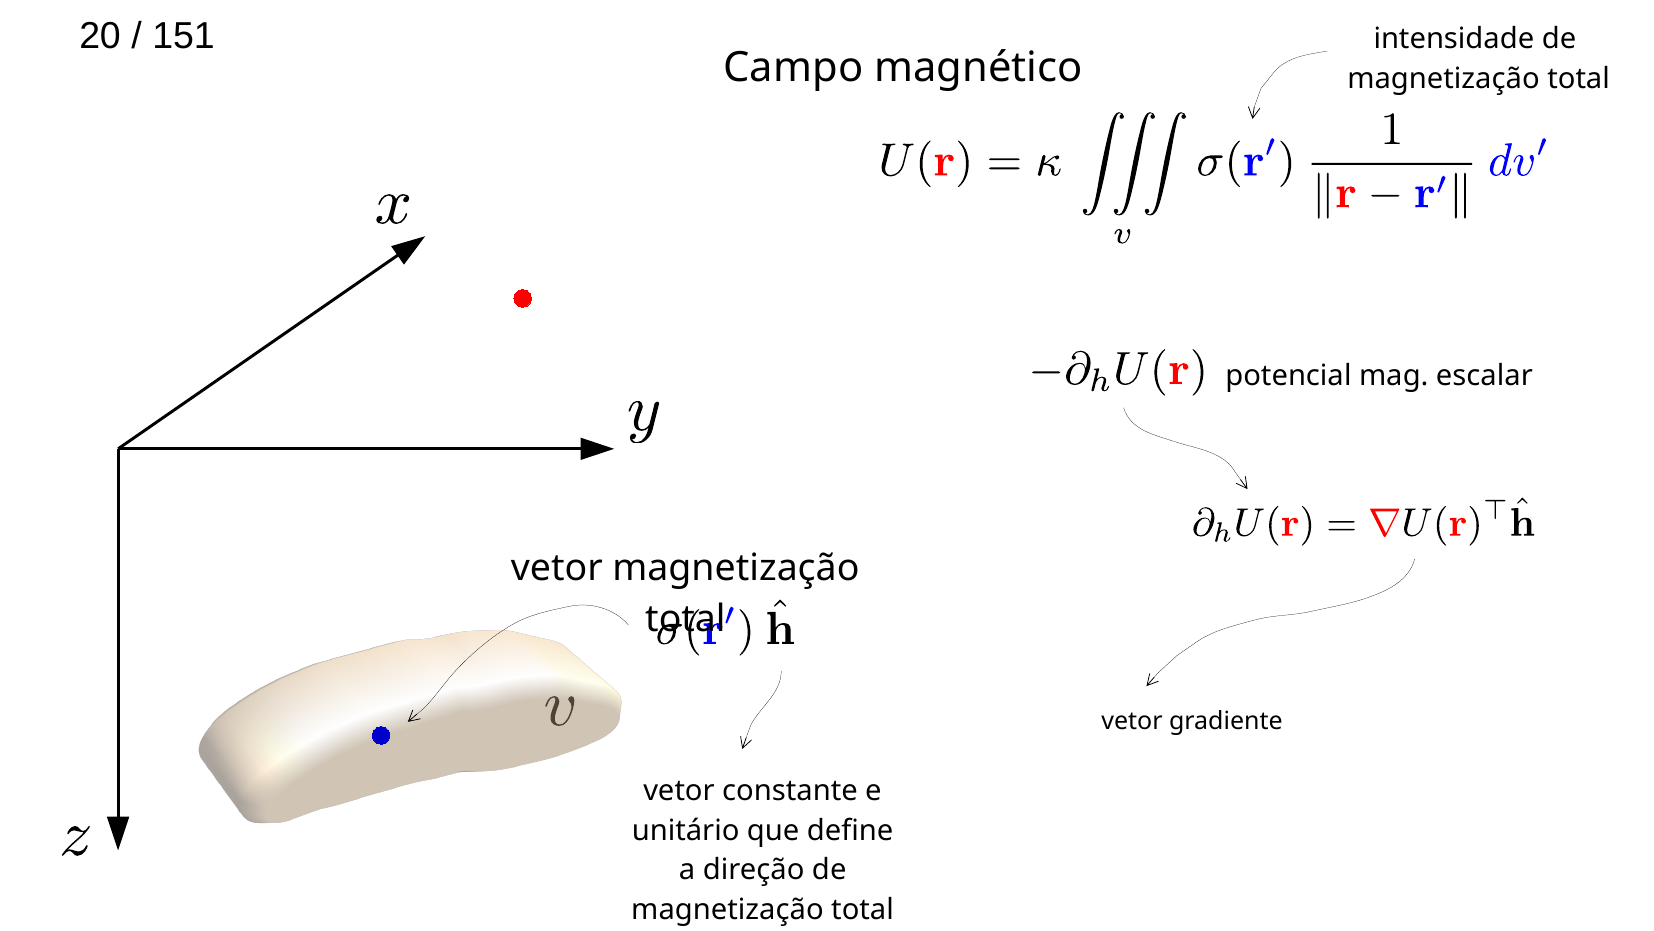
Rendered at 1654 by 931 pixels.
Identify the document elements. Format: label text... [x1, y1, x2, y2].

text_box [513, 289, 532, 308]
text_box [372, 726, 390, 745]
picture [878, 112, 1548, 244]
picture [1190, 496, 1537, 548]
picture [374, 194, 413, 224]
text_box Campo magnético [708, 29, 1078, 91]
picture [653, 626, 797, 658]
text_box <number> / 151 [0, 0, 196, 71]
picture [59, 826, 93, 856]
picture [1026, 347, 1210, 398]
text_box potencial mag. escalar [1210, 346, 1553, 399]
text_box vetor constante e unitário que define a direção de magnetização total [616, 761, 928, 869]
text_box vetor gradiente [1086, 695, 1456, 747]
picture [626, 401, 662, 443]
text_box vetor magnetização total [496, 533, 957, 626]
text_box intensidade de magnetização total [1332, 17, 1616, 97]
